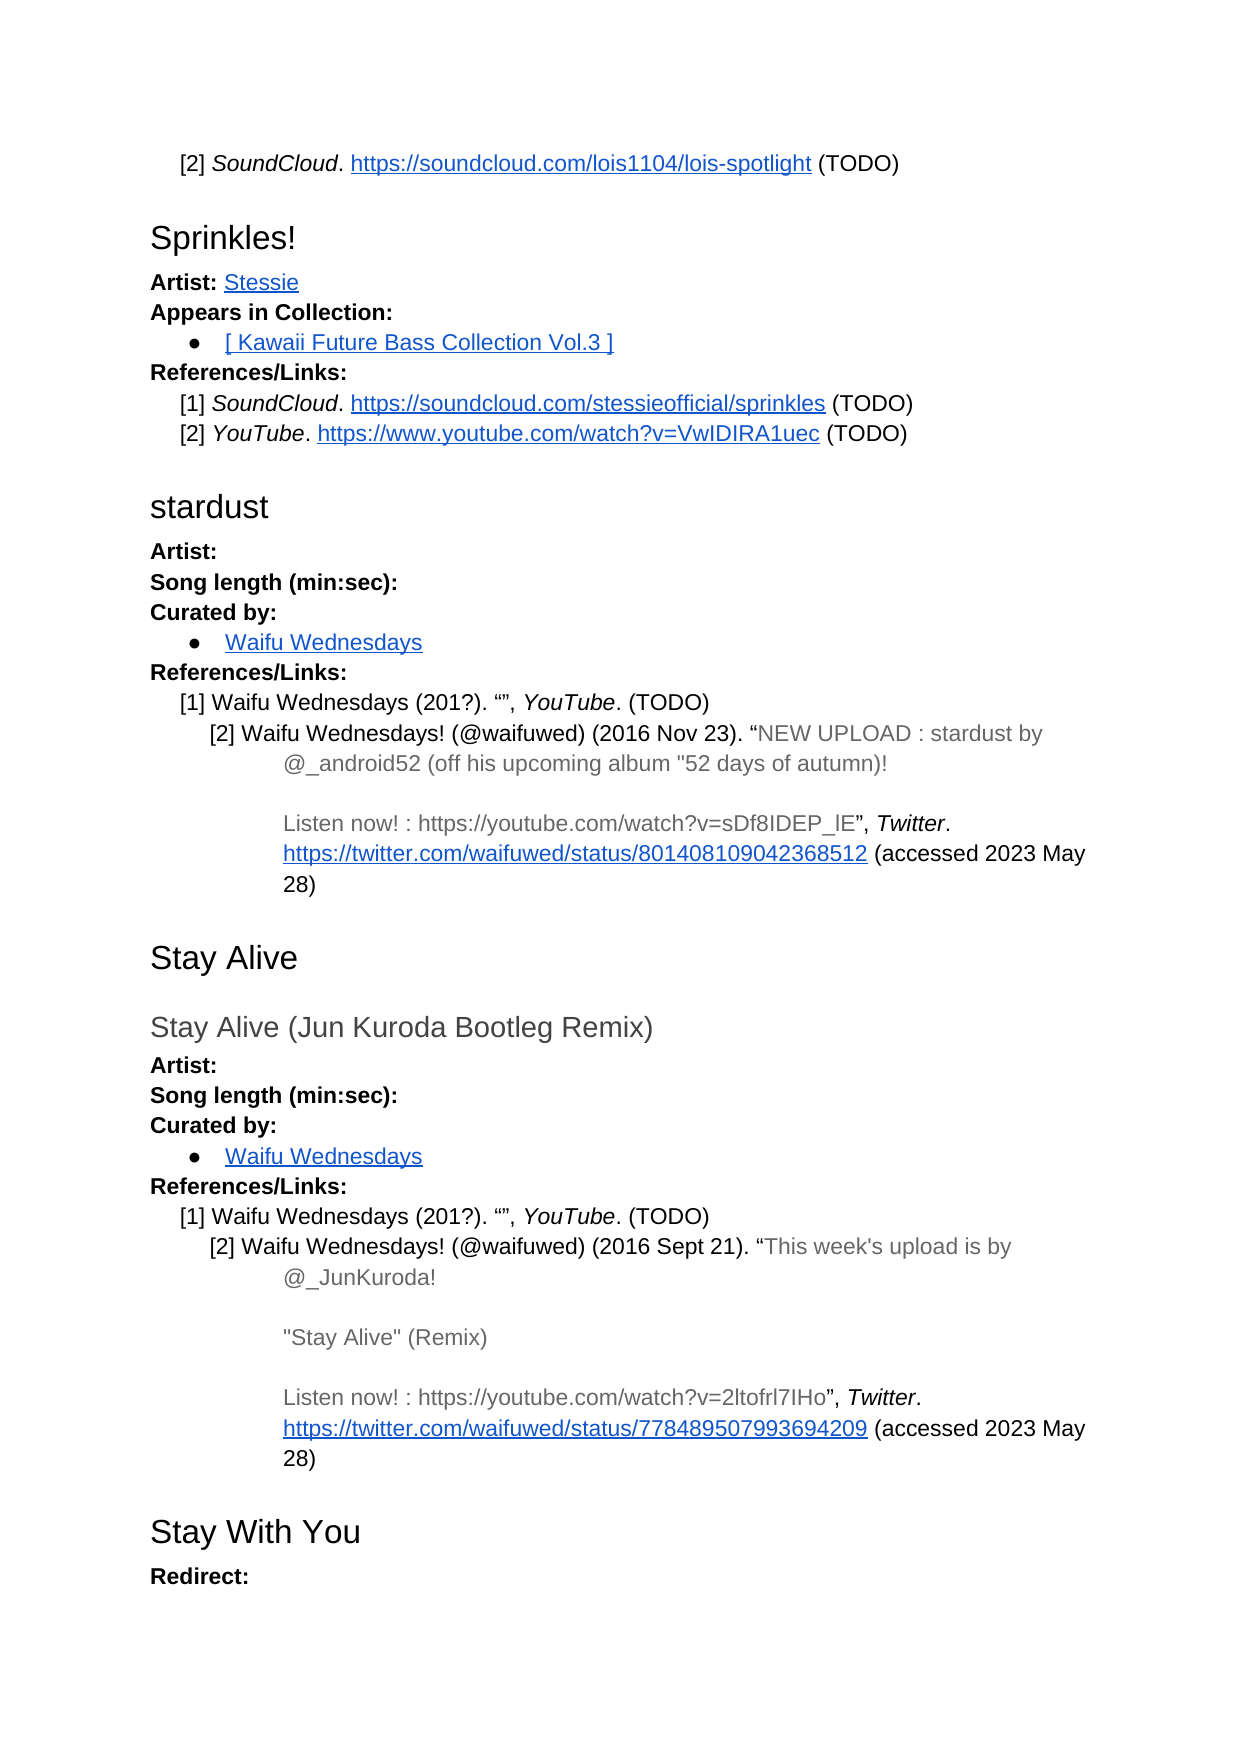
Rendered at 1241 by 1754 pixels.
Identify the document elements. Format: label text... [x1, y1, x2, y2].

list [ Kawaii Future Bass Collection Vol.3 ] [187, 329, 1090, 355]
text [1] SoundCloud. https://soundcloud.com/stessieofficial/sprinkles (TODO) [179, 389, 1090, 416]
text [2] YouTube. https://www.youtube.com/watch?v=VwIDIRA1uec (TODO) [179, 420, 1090, 446]
text [2] Waifu Wednesdays! (@waifuwed) (2016 Nov 23). “NEW UPLOAD : stardust by @_android52 (off his upcoming album "52 days of autumn)! Listen now! : https://youtube.com/watch?v=sDf8IDEP_lE”, Twitter. https://twitter.com/waifuwed/status/801408109042368512 (accessed 2023 May 28) [209, 719, 1090, 897]
text Artist: Stessie [150, 269, 1090, 295]
text [1] Waifu Wednesdays (201?). “”, YouTube. (TODO) [179, 1203, 1090, 1229]
list Waifu Wednesdays [187, 629, 1090, 655]
subtitle Sprinkles! [150, 218, 1090, 256]
text Artist: [150, 538, 1090, 565]
text [2] Waifu Wednesdays! (@waifuwed) (2016 Sept 21). “This week's upload is by @_JunKuroda! "Stay Alive" (Remix) Listen now! : https://youtube.com/watch?v=2ltofrl7IHo”, Twitter. https://twitter.com/waifuwed/status/778489507993694209 (accessed 2023 May 28) [209, 1233, 1090, 1471]
text Song length (min:sec): [150, 1082, 1090, 1108]
text References/Links: [150, 359, 1090, 386]
text Redirect: [150, 1563, 1090, 1590]
subtitle Stay Alive [150, 938, 1090, 977]
text Artist: [150, 1052, 1090, 1078]
text [2] SoundCloud. https://soundcloud.com/lois1104/lois-spotlight (TODO) [179, 150, 1090, 176]
list Waifu Wednesdays [187, 1143, 1090, 1169]
subtitle stardust [150, 487, 1090, 526]
text References/Links: [150, 1173, 1090, 1199]
text Song length (min:sec): [150, 568, 1090, 595]
text References/Links: [150, 659, 1090, 686]
text Curated by: [150, 599, 1090, 625]
subtitle Stay Alive (Jun Kuroda Bootleg Remix) [150, 1010, 1090, 1044]
subtitle Stay With You [150, 1512, 1090, 1551]
text Curated by: [150, 1112, 1090, 1139]
text Appears in Collection: [150, 299, 1090, 325]
text [1] Waifu Wednesdays (201?). “”, YouTube. (TODO) [179, 689, 1090, 716]
